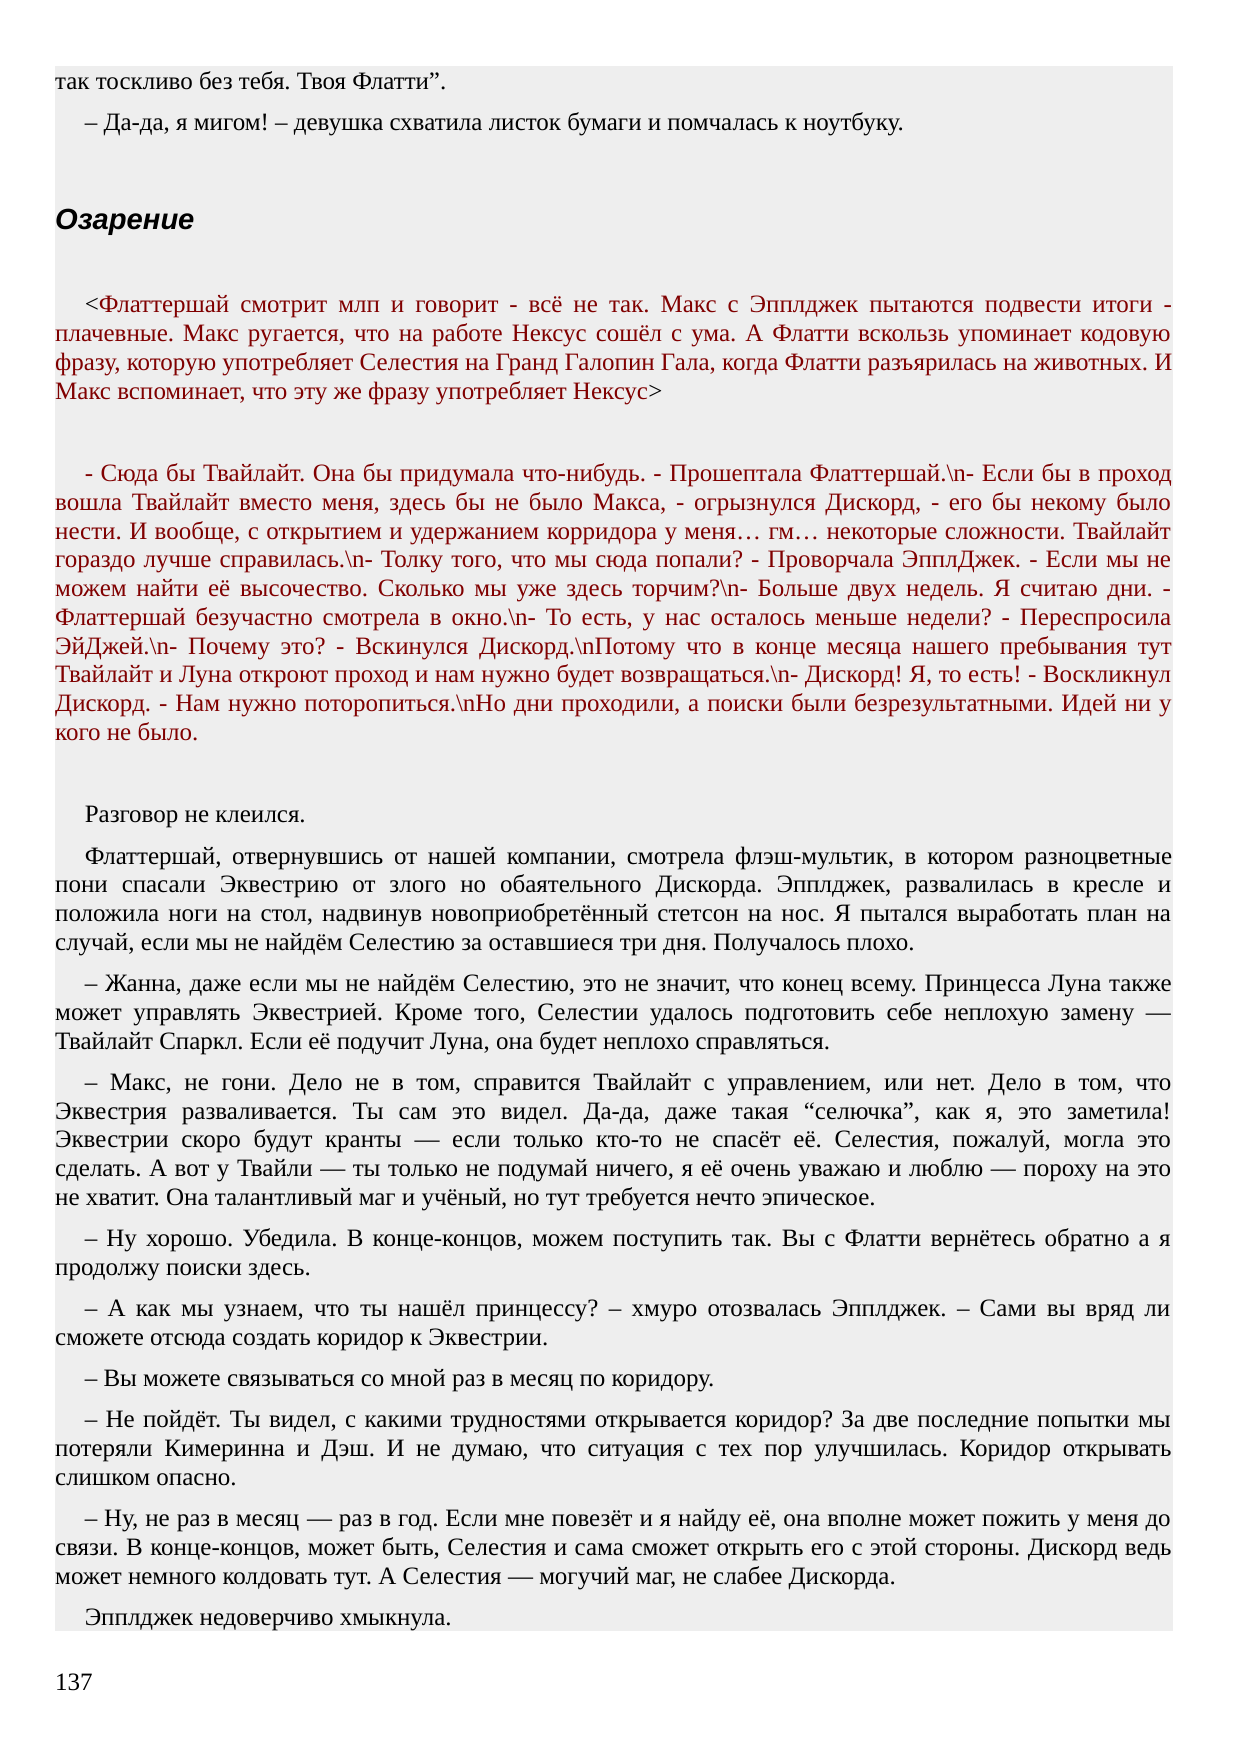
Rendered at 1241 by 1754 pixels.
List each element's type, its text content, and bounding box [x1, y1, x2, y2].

subtitle Озарение [55, 202, 1173, 236]
text – Ну хорошо. Убедила. В конце-концов, можем поступить так. Вы с Флатти вернётесь обратно а я продолжу поиски здесь. [55, 1223, 1173, 1281]
text <Флаттершай смотрит млп и говорит - всё не так. Макс с Эпплджек пытаются подвести итоги - плачевные. Макс ругается, что на работе Нексус сошёл с ума. А Флатти вскользь упоминает кодовую фразу, которую употребляет Селестия на Гранд Галопин Гала, когда Флатти разъярилась на животных. И Макс вспоминает, что эту же фразу употребляет Нексус> [55, 289, 1173, 404]
text – Макс, не гони. Дело не в том, справится Твайлайт с управлением, или нет. Дело в том, что Эквестрия разваливается. Ты сам это видел. Да-да, даже такая “селючка”, как я, это заметила! Эквестрии скоро будут кранты — если только кто-то не спасёт её. Селестия, пожалуй, могла это сделать. А вот у Твайли — ты только не подумай ничего, я её очень уважаю и люблю — пороху на это не хватит. Она талантливый маг и учёный, но тут требуется нечто эпическое. [55, 1067, 1173, 1211]
text Флаттершай, отвернувшись от нашей компании, смотрела флэш-мультик, в котором разноцветные пони спасали Эквестрию от злого но обаятельного Дискорда. Эпплджек, развалилась в кресле и положила ноги на стол, надвинув новоприобретённый стетсон на нос. Я пытался выработать план на случай, если мы не найдём Селестию за оставшиеся три дня. Получалось плохо. [55, 841, 1173, 956]
text – Вы можете связываться со мной раз в месяц по коридору. [55, 1363, 1173, 1392]
text так тоскливо без тебя. Твоя Флатти”. [55, 66, 1173, 95]
text Эпплджек недоверчиво хмыкнула. [55, 1602, 1173, 1631]
text - Сюда бы Твайлайт. Она бы придумала что-нибудь. - Прошептала Флаттершай.\n- Если бы в проход вошла Твайлайт вместо меня, здесь бы не было Макса, - огрызнулся Дискорд, - его бы некому было нести. И вообще, с открытием и удержанием корридора у меня… гм… некоторые сложности. Твайлайт гораздо лучше справилась.\n- Толку того, что мы сюда попали? - Проворчала ЭпплДжек. - Если мы не можем найти её высочество. Сколько мы уже здесь торчим?\n- Больше двух недель. Я считаю дни. - Флаттершай безучастно смотрела в окно.\n- То есть, у нас осталось меньше недели? - Переспросила ЭйДжей.\n- Почему это? - Вскинулся Дискорд.\nПотому что в конце месяца нашего пребывания тут Твайлайт и Луна откроют проход и нам нужно будет возвращаться.\n- Дискорд! Я, то есть! - Воскликнул Дискорд. - Нам нужно поторопиться.\nНо дни проходили, а поиски были безрезультатными. Идей ни у кого не было. [55, 458, 1173, 746]
text – А как мы узнаем, что ты нашёл принцессу? – хмуро отозвалась Эпплджек. – Сами вы вряд ли сможете отсюда создать коридор к Эквестрии. [55, 1293, 1173, 1351]
text – Ну, не раз в месяц — раз в год. Если мне повезёт и я найду её, она вполне может пожить у меня до связи. В конце-концов, может быть, Селестия и сама сможет открыть его с этой стороны. Дискорд ведь может немного колдовать тут. А Селестия — могучий маг, не слабее Дискорда. [55, 1503, 1173, 1589]
text – Жанна, даже если мы не найдём Селестию, это не значит, что конец всему. Принцесса Луна также может управлять Эквестрией. Кроме того, Селестии удалось подготовить себе неплохую замену — Твайлайт Спаркл. Если её подучит Луна, она будет неплохо справляться. [55, 968, 1173, 1054]
text – Не пойдёт. Ты видел, с какими трудностями открывается коридор? За две последние попытки мы потеряли Кимеринна и Дэш. И не думаю, что ситуация с тех пор улучшилась. Коридор открывать слишком опасно. [55, 1404, 1173, 1491]
text Разговор не клеился. [55, 799, 1173, 828]
text – Да-да, я мигом! – девушка схватила листок бумаги и помчалась к ноутбуку. [55, 107, 1173, 136]
